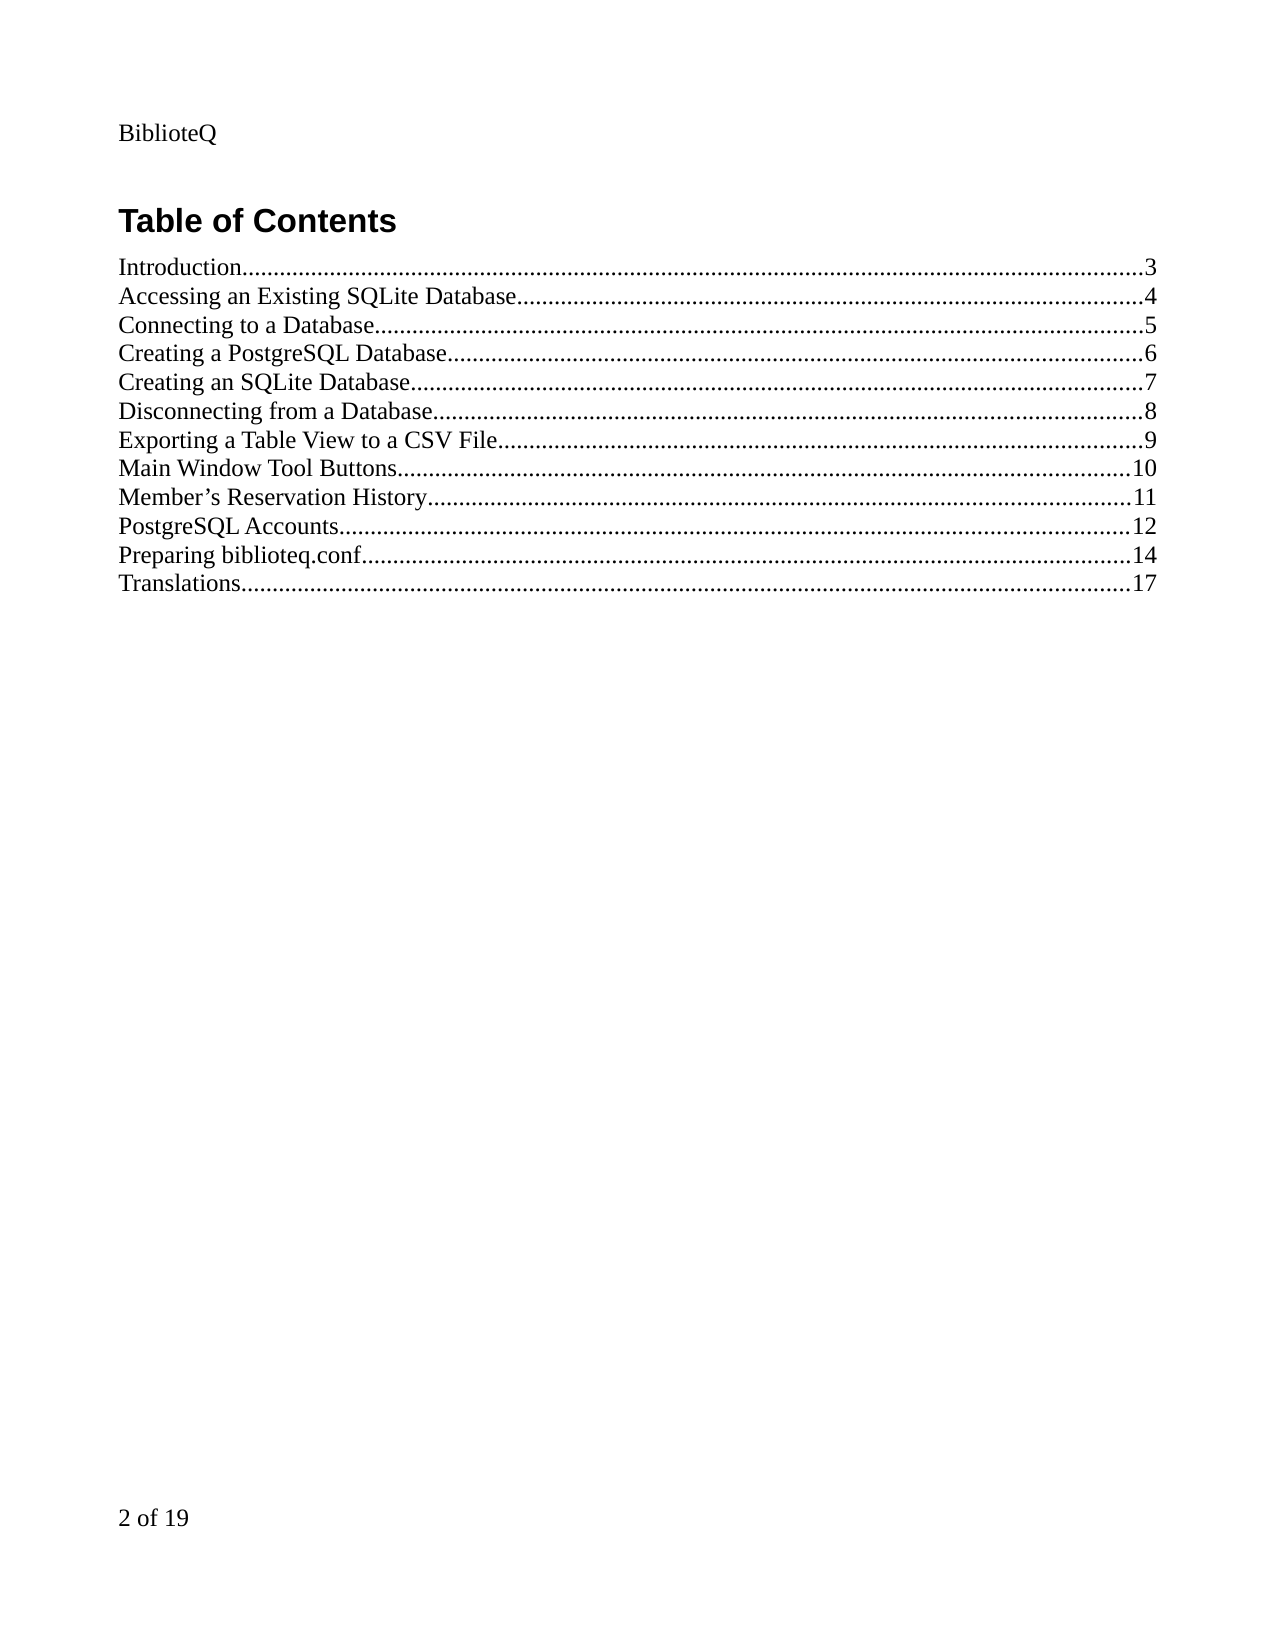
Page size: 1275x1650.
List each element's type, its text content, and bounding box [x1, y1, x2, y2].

text Disconnecting from a Database 8 [118, 396, 1157, 425]
text Creating a PostgreSQL Database 6 [118, 338, 1157, 367]
text Introduction 3 [118, 252, 1157, 281]
text Main Window Tool Buttons 10 [118, 453, 1157, 482]
text Exporting a Table View to a CSV File 9 [118, 425, 1157, 453]
text Member’s Reservation History 11 [118, 482, 1157, 511]
subtitle Table of Contents [118, 201, 1157, 240]
text Preparing biblioteq.conf 14 [118, 540, 1157, 568]
text PostgreSQL Accounts 12 [118, 511, 1157, 540]
text Translations 17 [118, 568, 1157, 597]
text Connecting to a Database 5 [118, 310, 1157, 338]
text Accessing an Existing SQLite Database 4 [118, 281, 1157, 310]
text Creating an SQLite Database 7 [118, 367, 1157, 396]
